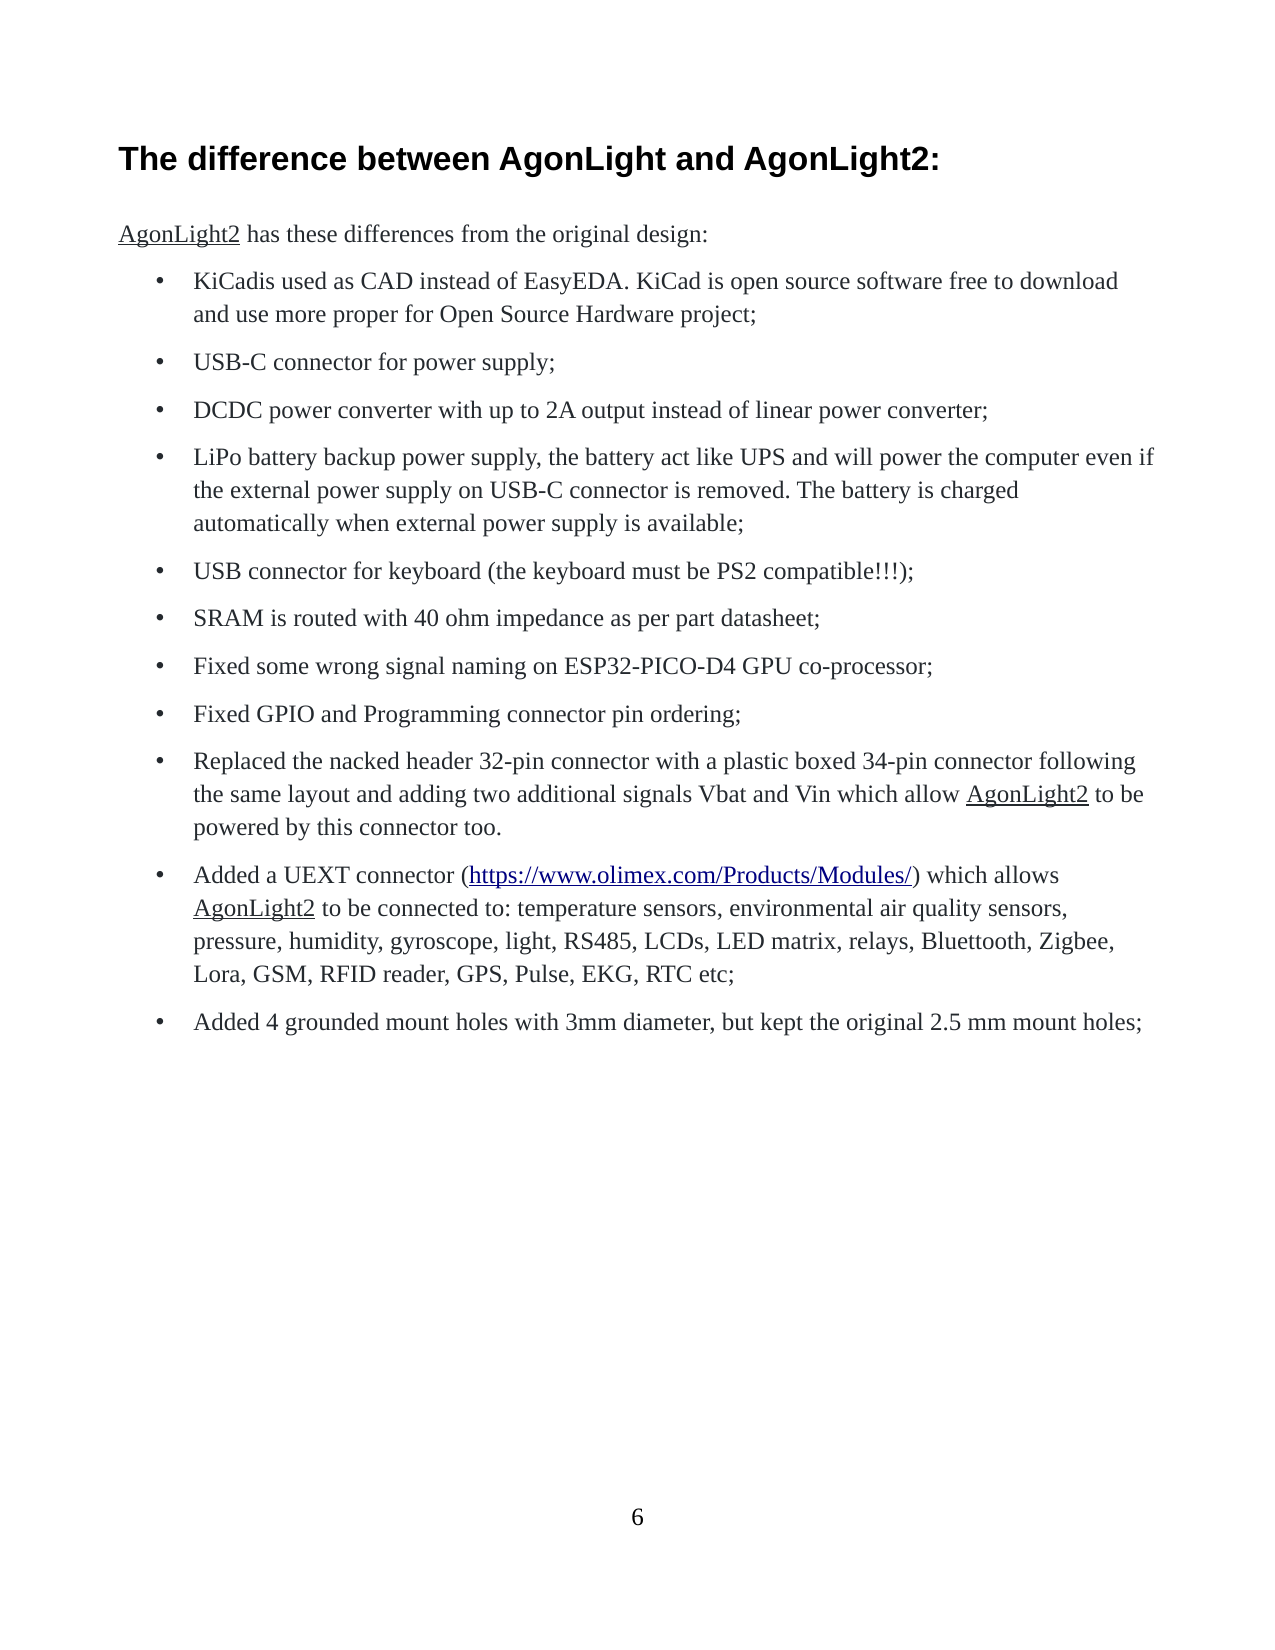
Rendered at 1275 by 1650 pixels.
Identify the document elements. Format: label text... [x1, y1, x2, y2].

list USB-C connector for power supply; [156, 347, 1157, 376]
list Replaced the nacked header 32-pin connector with a plastic boxed 34-pin connector following the same layout and adding two additional signals Vbat and Vin which allow AgonLight2 to be powered by this connector too. [156, 746, 1157, 841]
list Added 4 grounded mount holes with 3mm diameter, but kept the original 2.5 mm mount holes; [156, 1007, 1157, 1035]
list Fixed some wrong signal naming on ESP32-PICO-D4 GPU co-processor; [156, 651, 1157, 680]
list Added a UEXT connector (https://www.olimex.com/Products/Modules/) which allows AgonLight2 to be connected to: temperature sensors, environmental air quality sensors, pressure, humidity, gyroscope, light, RS485, LCDs, LED matrix, relays, Bluettooth, Zigbee, Lora, GSM, RFID reader, GPS, Pulse, EKG, RTC etc; [156, 860, 1157, 988]
list SRAM is routed with 40 ohm impedance as per part datasheet; [156, 603, 1157, 632]
list LiPo battery backup power supply, the battery act like UPS and will power the computer even if the external power supply on USB-C connector is removed. The battery is charged automatically when external power supply is available; [156, 442, 1157, 537]
subtitle The difference between AgonLight and AgonLight2: [118, 139, 1157, 178]
list KiCadis used as CAD instead of EasyEDA. KiCad is open source software free to download and use more proper for Open Source Hardware project; [156, 266, 1157, 328]
text AgonLight2 has these differences from the original design: [118, 219, 1157, 248]
list Fixed GPIO and Programming connector pin ordering; [156, 699, 1157, 727]
list DCDC power converter with up to 2A output instead of linear power converter; [156, 395, 1157, 423]
list USB connector for keyboard (the keyboard must be PS2 compatible!!!); [156, 556, 1157, 585]
